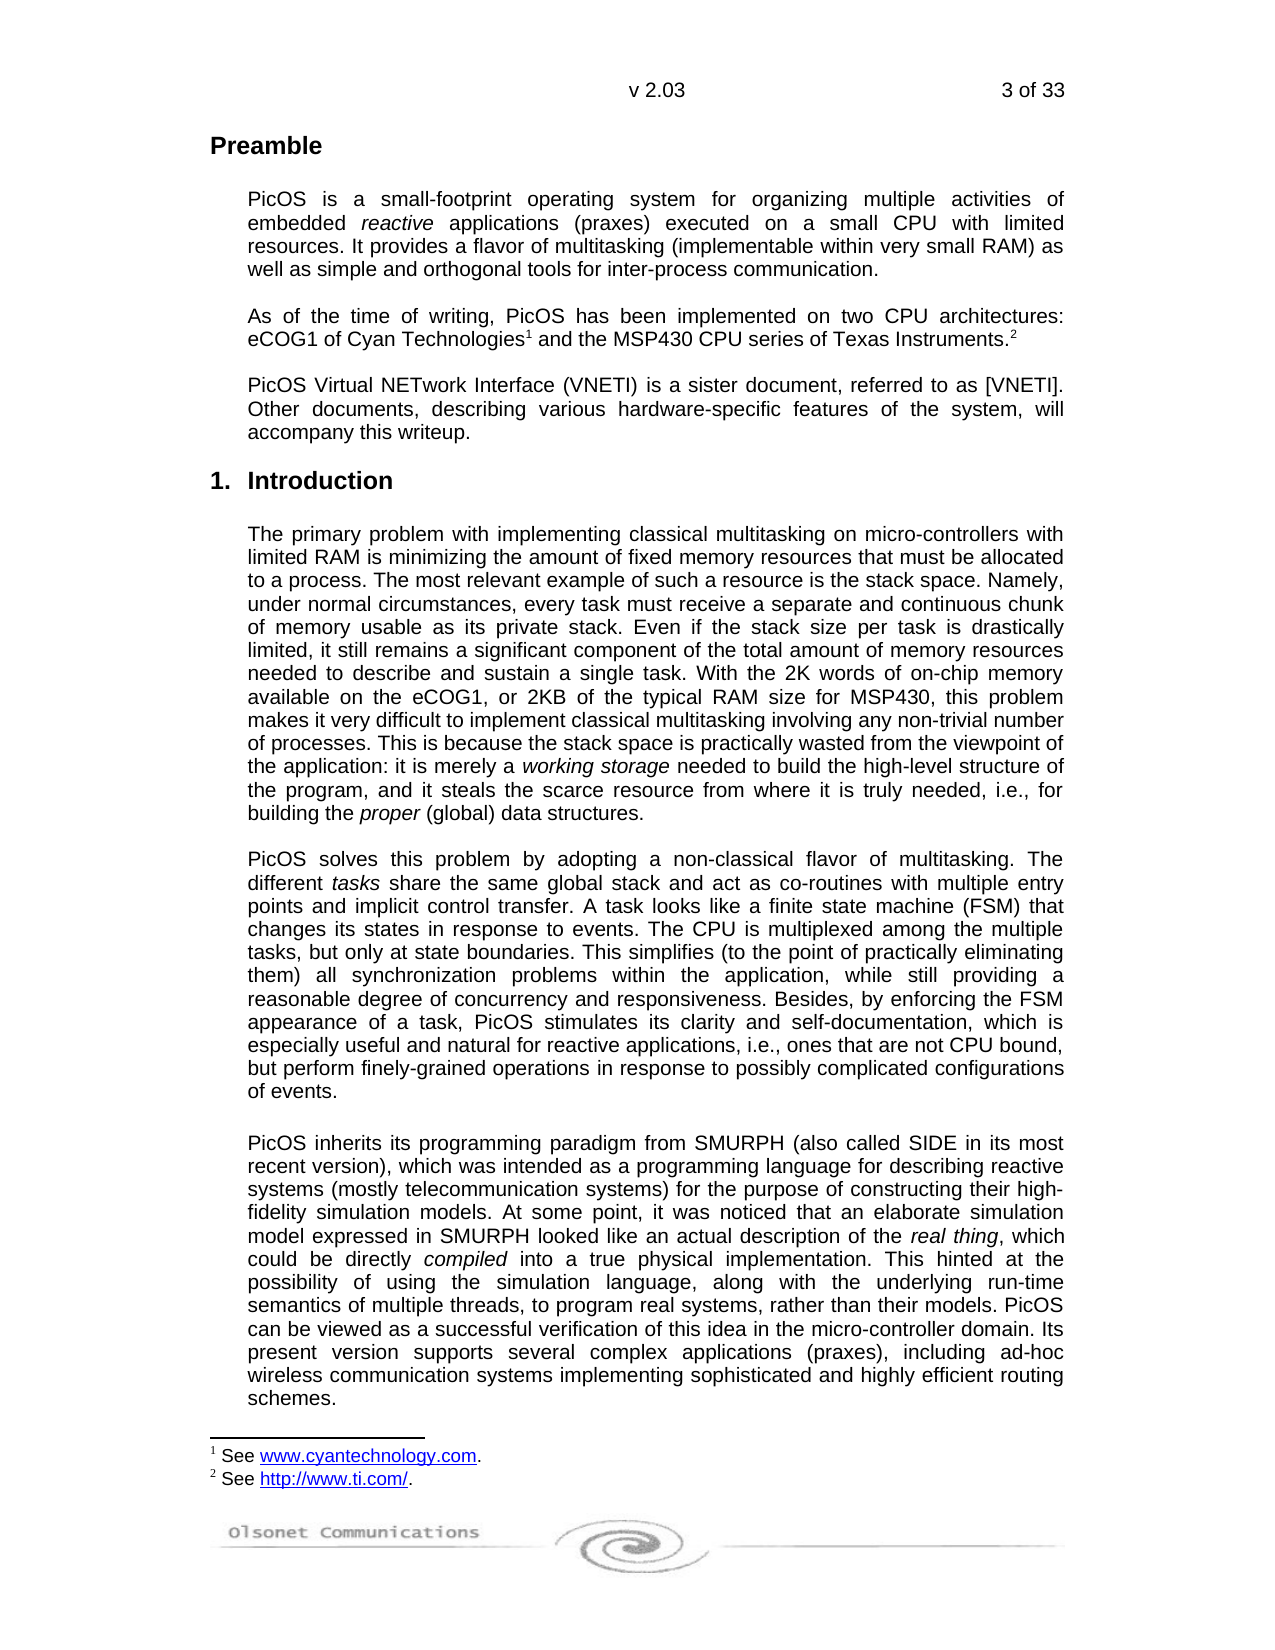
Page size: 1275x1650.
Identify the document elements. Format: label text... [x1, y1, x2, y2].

text See www.cyantechnology.com. [210, 1444, 1065, 1467]
text See http://www.ti.com/. [210, 1467, 1065, 1490]
text PicOS Virtual NETwork Interface (VNETI) is a sister document, referred to as [VNETI]. Other documents, describing various hardware-specific features of the system, will accompany this writeup. [247, 374, 1065, 443]
subtitle Preamble [210, 132, 1065, 160]
picture [210, 1504, 1065, 1596]
text PicOS solves this problem by adopting a non-classical flavor of multitasking. The different tasks share the same global stack and act as co-routines with multiple entry points and implicit control transfer. A task looks like a finite state machine (FSM) that changes its states in response to events. The CPU is multiplexed among the multiple tasks, but only at state boundaries. This simplifies (to the point of practically eliminating them) all synchronization problems within the application, while still providing a reasonable degree of concurrency and responsiveness. Besides, by enforcing the FSM appearance of a task, PicOS stimulates its clarity and self-documentation, which is especially useful and natural for reactive applications, i.e., ones that are not CPU bound, but perform finely-grained operations in response to possibly complicated configurations of events. [247, 848, 1065, 1103]
text The primary problem with implementing classical multitasking on micro-controllers with limited RAM is minimizing the amount of fixed memory resources that must be allocated to a process. The most relevant example of such a resource is the stack space. Namely, under normal circumstances, every task must receive a separate and continuous chunk of memory usable as its private stack. Even if the stack size per task is drastically limited, it still remains a significant component of the total amount of memory resources needed to describe and sustain a single task. With the 2K words of on-chip memory available on the eCOG1, or 2KB of the typical RAM size for MSP430, this problem makes it very difficult to implement classical multitasking involving any non-trivial number of processes. This is because the stack space is practically wasted from the viewpoint of the application: it is merely a working storage needed to build the high-level structure of the program, and it steals the scarce resource from where it is truly needed, i.e., for building the proper (global) data structures. [247, 523, 1065, 824]
text PicOS is a small-footprint operating system for organizing multiple activities of embedded reactive applications (praxes) executed on a small CPU with limited resources. It provides a flavor of multitasking (implementable within very small RAM) as well as simple and orthogonal tools for inter-process communication. [247, 188, 1065, 281]
text As of the time of writing, PicOS has been implemented on two CPU architectures: eCOG1 of Cyan Technologies and the MSP430 CPU series of Texas Instruments. [247, 304, 1065, 351]
text PicOS inherits its programming paradigm from SMURPH (also called SIDE in its most recent version), which was intended as a programming language for describing reactive systems (mostly telecommunication systems) for the purpose of constructing their high-fidelity simulation models. At some point, it was noticed that an elaborate simulation model expressed in SMURPH looked like an actual description of the real thing, which could be directly compiled into a true physical implementation. This hinted at the possibility of using the simulation language, along with the underlying run-time semantics of multiple threads, to program real systems, rather than their models. PicOS can be viewed as a successful verification of this idea in the micro-controller domain. Its present version supports several complex applications (praxes), including ad-hoc wireless communication systems implementing sophisticated and highly efficient routing schemes. [247, 1131, 1065, 1410]
subtitle Introduction [210, 467, 1065, 495]
